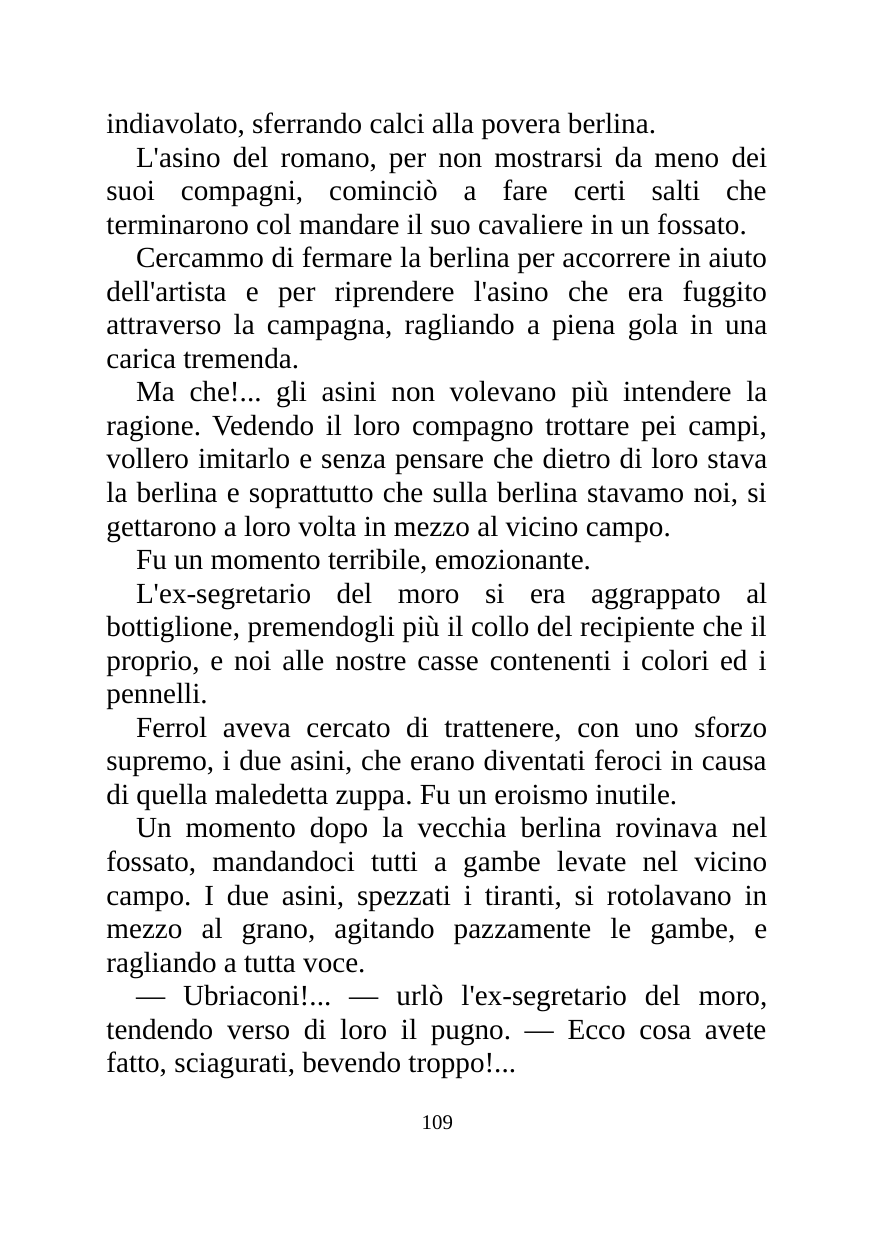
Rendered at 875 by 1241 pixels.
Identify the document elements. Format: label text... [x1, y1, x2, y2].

text Fu un momento terribile, emozionante. [106, 542, 768, 576]
text Cercammo di fermare la berlina per accorrere in aiuto dell'artista e per riprendere l'asino che era fuggito attraverso la campagna, ragliando a piena gola in una carica tremenda. [106, 240, 768, 374]
text Ferrol aveva cercato di trattenere, con uno sforzo supremo, i due asini, che erano diventati feroci in causa di quella maledetta zuppa. Fu un eroismo inutile. [106, 710, 768, 811]
text indiavolato, sferrando calci alla povera berlina. [106, 106, 768, 140]
text L'asino del romano, per non mostrarsi da meno dei suoi compagni, cominciò a fare certi salti che terminarono col mandare il suo cavaliere in un fossato. [106, 140, 768, 240]
text Un momento dopo la vecchia berlina rovinava nel fossato, mandandoci tutti a gambe levate nel vicino campo. I due asini, spezzati i tiranti, si rotolavano in mezzo al grano, agitando pazzamente le gambe, e ragliando a tutta voce. [106, 811, 768, 978]
text Ma che!... gli asini non volevano più intendere la ragione. Vedendo il loro compagno trottare pei campi, vollero imitarlo e senza pensare che dietro di loro stava la berlina e soprattutto che sulla berlina stavamo noi, si gettarono a loro volta in mezzo al vicino campo. [106, 374, 768, 542]
text L'ex-segretario del moro si era aggrappato al bottiglione, premendogli più il collo del recipiente che il proprio, e noi alle nostre casse contenenti i colori ed i pennelli. [106, 576, 768, 710]
text — Ubriaconi!... — urlò l'ex-segretario del moro, tendendo verso di loro il pugno. — Ecco cosa avete fatto, sciagurati, bevendo troppo!... [106, 978, 768, 1079]
